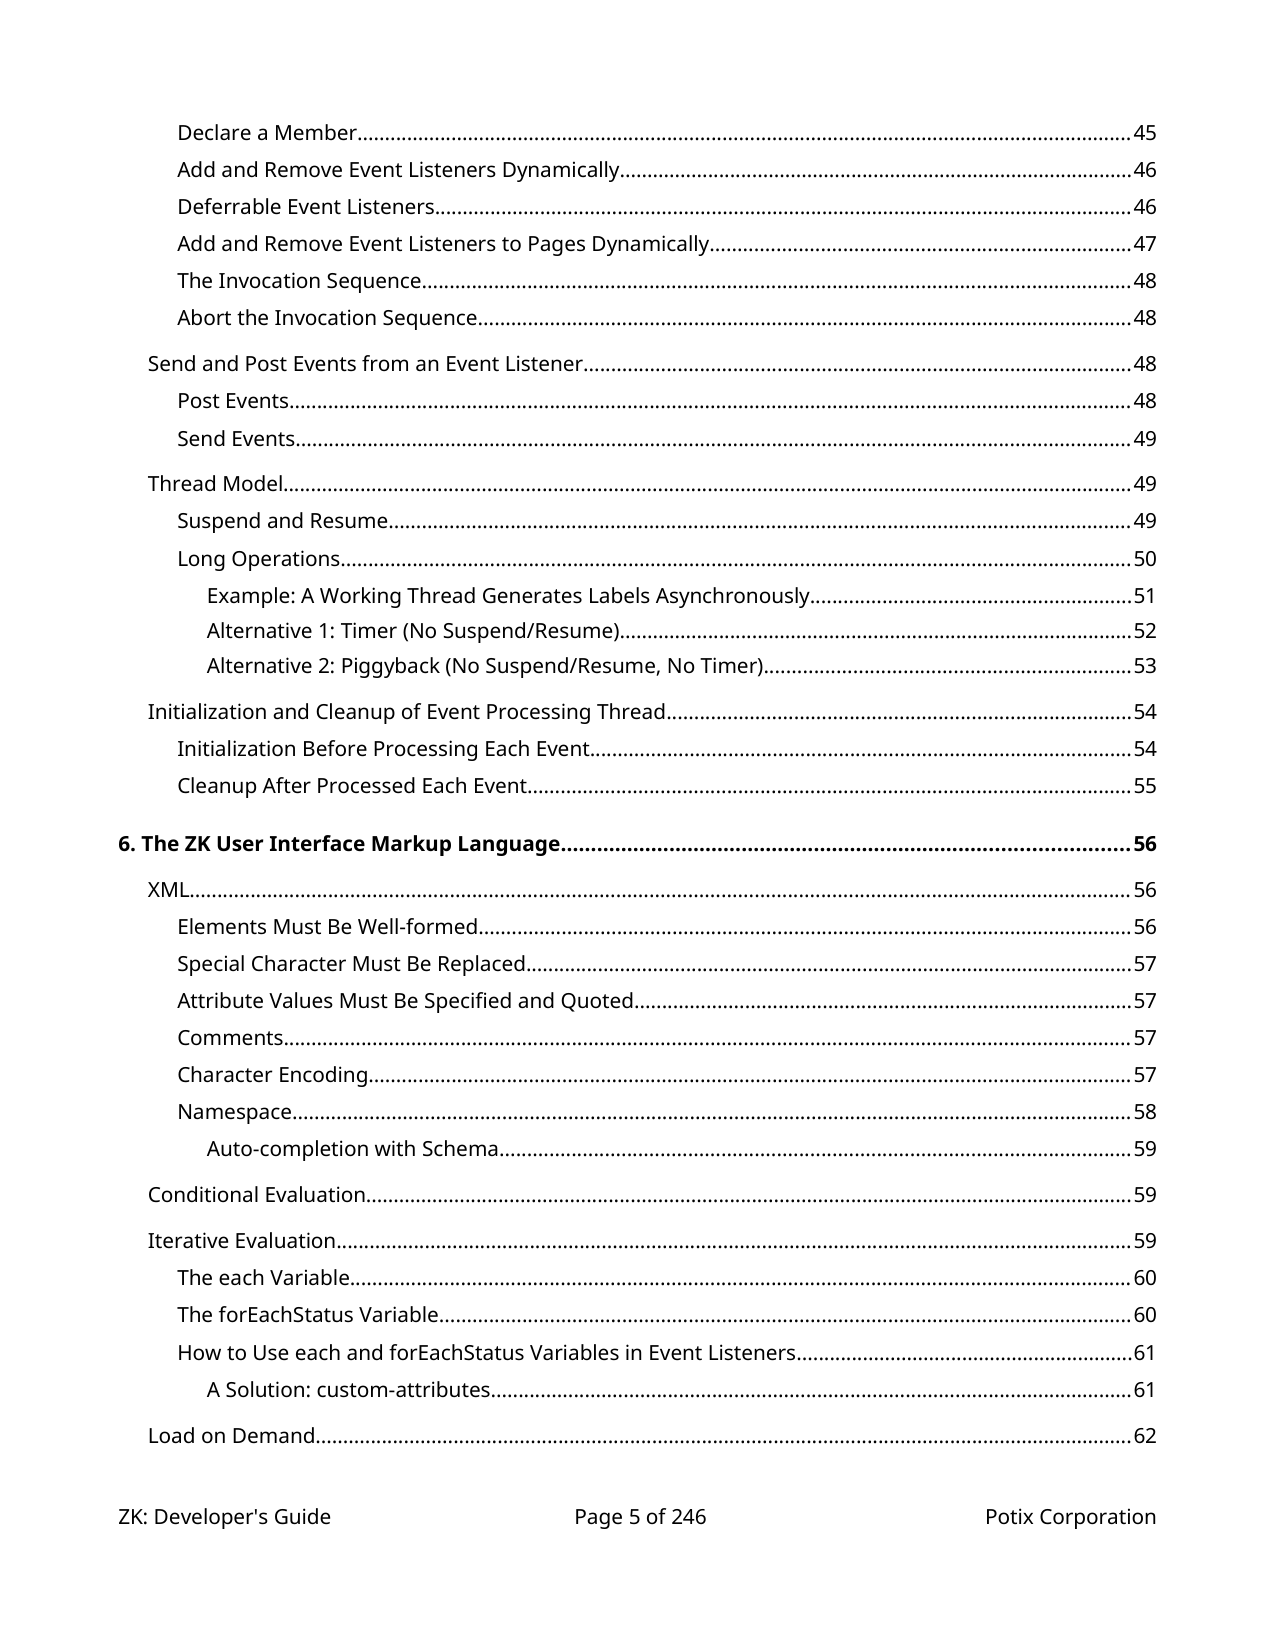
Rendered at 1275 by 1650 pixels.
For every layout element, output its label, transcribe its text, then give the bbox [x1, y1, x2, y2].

text The forEachStatus Variable 60 [177, 1301, 1157, 1329]
text Suspend and Resume 49 [177, 507, 1157, 535]
text Add and Remove Event Listeners Dynamically 46 [177, 155, 1157, 183]
text Post Events 48 [177, 387, 1157, 415]
text Auto-completion with Schema 59 [207, 1134, 1157, 1163]
text Thread Model 49 [148, 469, 1157, 498]
text Initialization Before Processing Each Event 54 [177, 734, 1157, 762]
text Attribute Values Must Be Specified and Quoted 57 [177, 986, 1157, 1014]
text Send and Post Events from an Event Listener 48 [148, 349, 1157, 378]
text A Solution: custom-attributes 61 [207, 1375, 1157, 1403]
text Character Encoding 57 [177, 1060, 1157, 1089]
text Initialization and Cleanup of Event Processing Thread 54 [148, 697, 1157, 725]
text Load on Demand 62 [148, 1421, 1157, 1449]
text Declare a Member 45 [177, 118, 1157, 146]
text 6. The ZK User Interface Markup Language 56 [118, 829, 1157, 857]
text How to Use each and forEachStatus Variables in Event Listeners 61 [177, 1338, 1157, 1366]
text Send Events 49 [177, 424, 1157, 452]
text Namespace 58 [177, 1097, 1157, 1126]
text The Invocation Sequence 48 [177, 266, 1157, 295]
text Long Operations 50 [177, 544, 1157, 572]
text Cleanup After Processed Each Event 55 [177, 771, 1157, 799]
text Abort the Invocation Sequence 48 [177, 303, 1157, 332]
text The each Variable 60 [177, 1263, 1157, 1292]
text XML 56 [148, 875, 1157, 903]
text Iterative Evaluation 59 [148, 1226, 1157, 1255]
text Deferrable Event Listeners 46 [177, 192, 1157, 221]
text Special Character Must Be Replaced 57 [177, 949, 1157, 977]
text Add and Remove Event Listeners to Pages Dynamically 47 [177, 229, 1157, 258]
text Elements Must Be Well-formed 56 [177, 912, 1157, 940]
text Comments 57 [177, 1023, 1157, 1052]
text Conditional Evaluation 59 [148, 1181, 1157, 1209]
text Example: A Working Thread Generates Labels Asynchronously 51 [207, 581, 1157, 609]
text Alternative 1: Timer (No Suspend/Resume) 52 [207, 616, 1157, 644]
text Alternative 2: Piggyback (No Suspend/Resume, No Timer) 53 [207, 651, 1157, 679]
